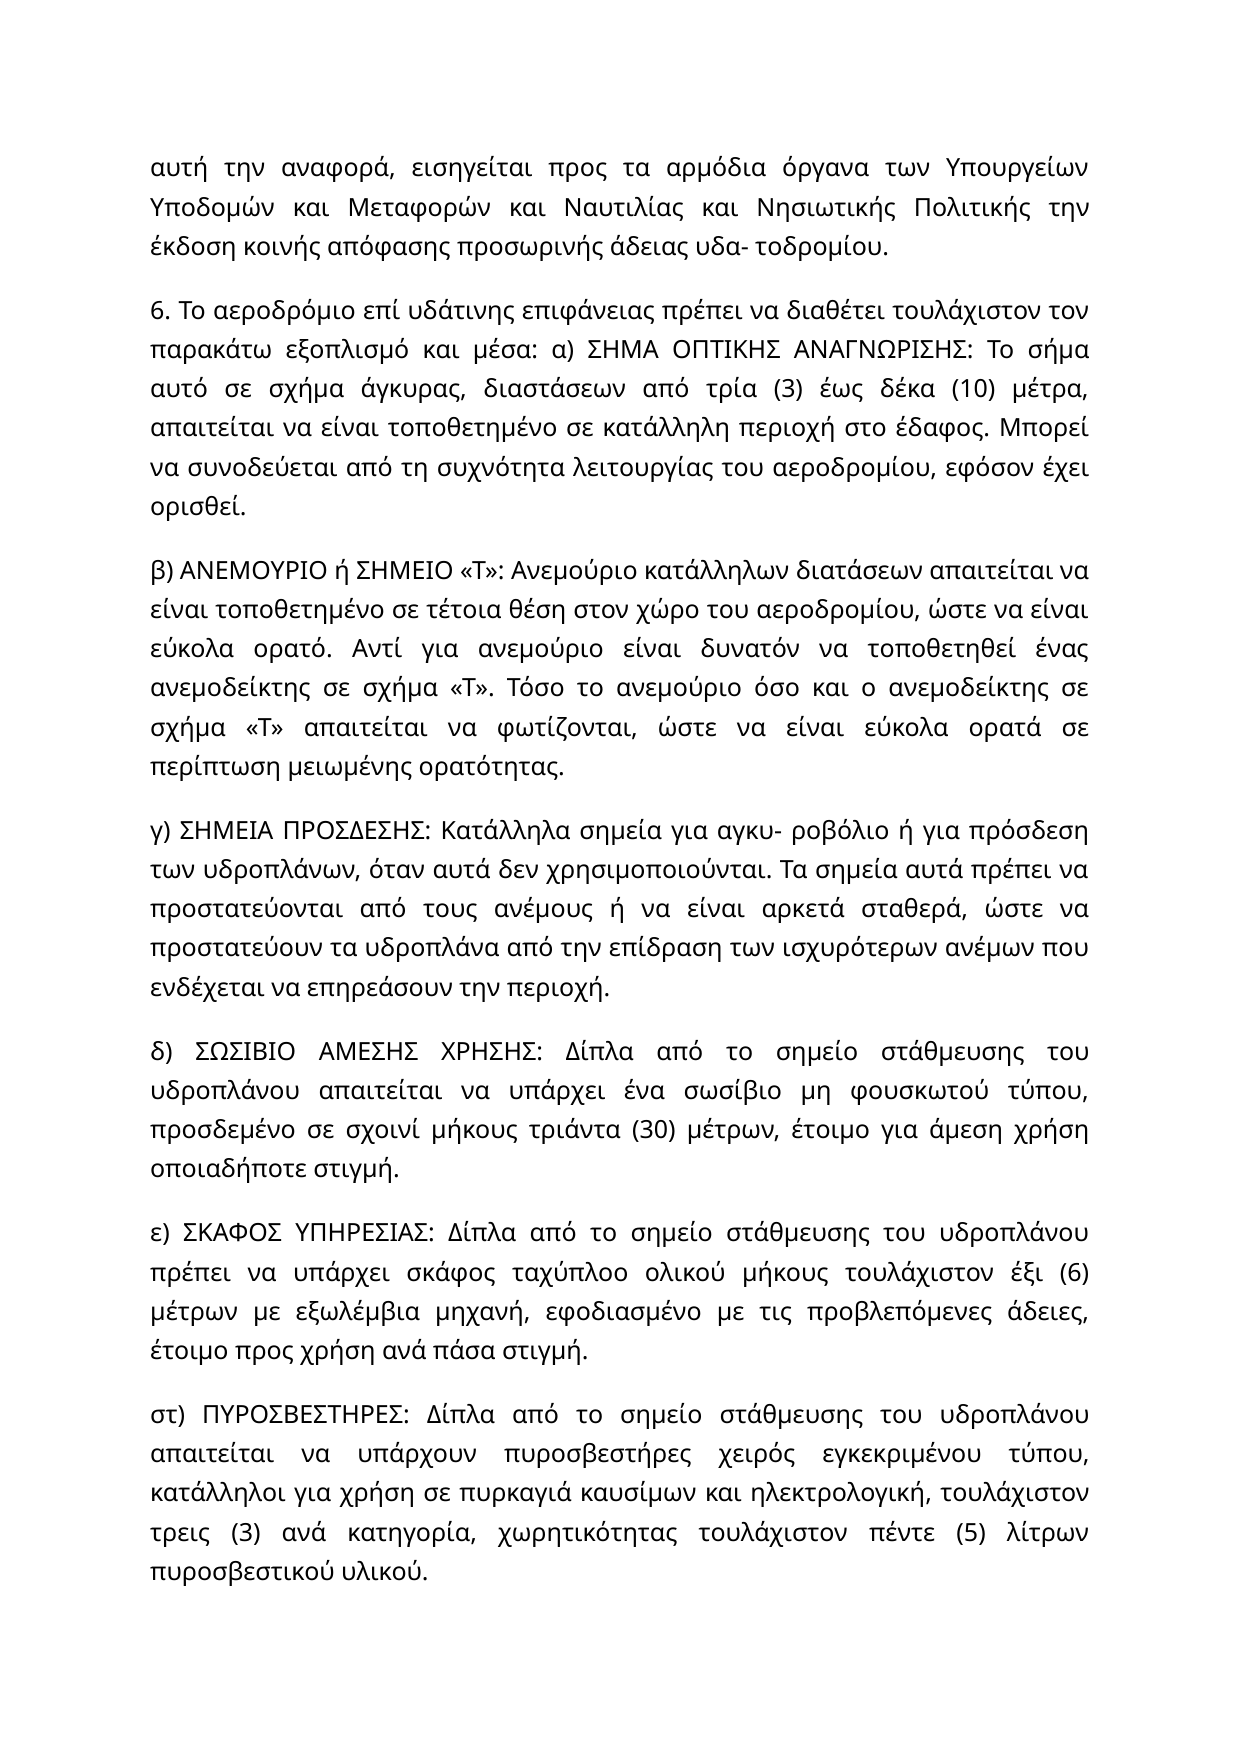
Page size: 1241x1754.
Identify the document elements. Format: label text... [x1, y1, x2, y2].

text δ) ΣΩΣΙΒΙΟ ΑΜΕΣΗΣ ΧΡΗΣΗΣ: Δίπλα από το σημείο στάθμευσης του υδροπλάνου απαιτείται να υπάρχει ένα σωσίβιο μη φουσκωτού τύπου, προσδεμένο σε σχοινί μήκους τριάντα (30) μέτρων, έτοιμο για άμεση χρήση οποιαδήποτε στιγμή. [150, 1033, 1090, 1185]
text αυτή την αναφορά, εισηγείται προς τα αρμόδια όργανα των Υπουργείων Υποδομών και Μεταφορών και Ναυτιλίας και Νησιωτικής Πολιτικής την έκδοση κοινής απόφασης προσωρινής άδειας υδα- τοδρομίου. [150, 150, 1090, 262]
text γ) ΣΗΜΕΙΑ ΠΡΟΣΔΕΣΗΣ: Κατάλληλα σημεία για αγκυ- ροβόλιο ή για πρόσδεση των υδροπλάνων, όταν αυτά δεν χρησιμοποιούνται. Τα σημεία αυτά πρέπει να προστατεύονται από τους ανέμους ή να είναι αρκετά σταθερά, ώστε να προστατεύουν τα υδροπλάνα από την επίδραση των ισχυρότερων ανέμων που ενδέχεται να επηρεάσουν την περιοχή. [150, 812, 1090, 1003]
text β) ΑΝΕΜΟΥΡΙΟ ή ΣΗΜΕΙΟ «Τ»: Ανεμούριο κατάλληλων διατάσεων απαιτείται να είναι τοποθετημένο σε τέτοια θέση στον χώρο του αεροδρομίου, ώστε να είναι εύκολα ορατό. Αντί για ανεμούριο είναι δυνατόν να τοποθετηθεί ένας ανεμοδείκτης σε σχήμα «Τ». Τόσο το ανεμούριο όσο και ο ανεμοδείκτης σε σχήμα «Τ» απαιτείται να φωτίζονται, ώστε να είναι εύκολα ορατά σε περίπτωση μειωμένης ορατότητας. [150, 552, 1090, 782]
text 6. Το αεροδρόμιο επί υδάτινης επιφάνειας πρέπει να διαθέτει τουλάχιστον τον παρακάτω εξοπλισμό και μέσα: α) ΣΗΜΑ ΟΠΤΙΚΗΣ ΑΝΑΓΝΩΡΙΣΗΣ: Το σήμα αυτό σε σχήμα άγκυρας, διαστάσεων από τρία (3) έως δέκα (10) μέτρα, απαιτείται να είναι τοποθετημένο σε κατάλληλη περιοχή στο έδαφος. Μπορεί να συνοδεύεται από τη συχνότητα λειτουργίας του αεροδρομίου, εφόσον έχει ορισθεί. [150, 292, 1090, 522]
text στ) ΠΥΡΟΣΒΕΣΤΗΡΕΣ: Δίπλα από το σημείο στάθμευσης του υδροπλάνου απαιτείται να υπάρχουν πυροσβεστήρες χειρός εγκεκριμένου τύπου, κατάλληλοι για χρήση σε πυρκαγιά καυσίμων και ηλεκτρολογική, τουλάχιστον τρεις (3) ανά κατηγορία, χωρητικότητας τουλάχιστον πέντε (5) λίτρων πυροσβεστικού υλικού. [150, 1397, 1090, 1587]
text ε) ΣΚΑΦΟΣ ΥΠΗΡΕΣΙΑΣ: Δίπλα από το σημείο στάθμευσης του υδροπλάνου πρέπει να υπάρχει σκάφος ταχύπλοο ολικού μήκους τουλάχιστον έξι (6) μέτρων με εξωλέμβια μηχανή, εφοδιασμένο με τις προβλεπόμενες άδειες, έτοιμο προς χρήση ανά πάσα στιγμή. [150, 1215, 1090, 1367]
